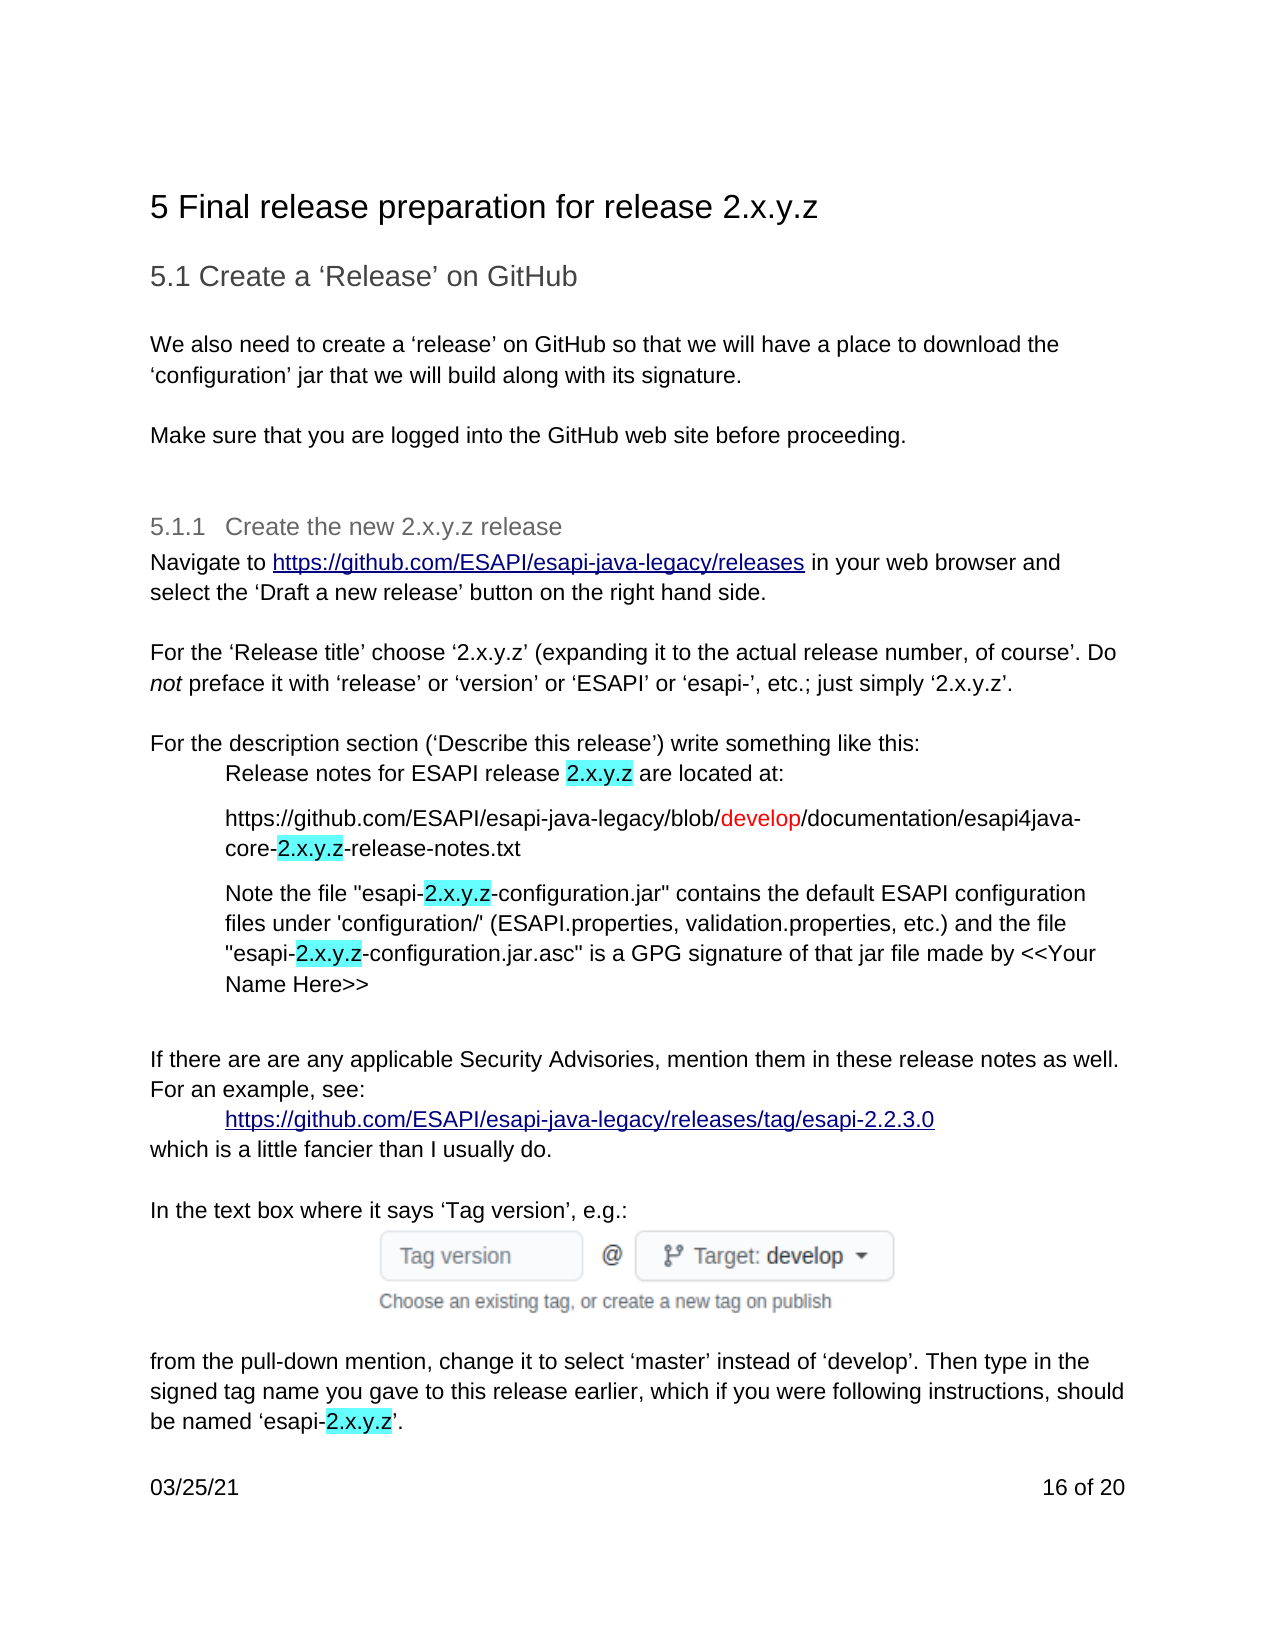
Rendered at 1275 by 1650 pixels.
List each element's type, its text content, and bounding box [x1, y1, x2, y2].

text which is a little fancier than I usually do. [150, 1136, 1125, 1162]
subtitle Create a ‘Release’ on GitHub [150, 259, 1125, 293]
text https://github.com/ESAPI/esapi-java-legacy/blob/develop/documentation/esapi4java-core-2.x.y.z-release-notes.txt [225, 805, 1125, 861]
text In the text box where it says ‘Tag version’, e.g.: [150, 1197, 1125, 1223]
text Release notes for ESAPI release 2.x.y.z are located at: [225, 760, 1125, 786]
text For the ‘Release title’ choose ‘2.x.y.z’ (expanding it to the actual release number, of course’. Do not preface it with ‘release’ or ‘version’ or ‘ESAPI’ or ‘esapi-’, etc.; just simply ‘2.x.y.z’. [150, 639, 1125, 696]
text https://github.com/ESAPI/esapi-java-legacy/releases/tag/esapi-2.2.3.0 [225, 1106, 1125, 1132]
text Note the file "esapi-2.x.y.z-configuration.jar" contains the default ESAPI configuration files under 'configuration/' (ESAPI.properties, validation.properties, etc.) and the file "esapi-2.x.y.z-configuration.jar.asc" is a GPG signature of that jar file made by <<Your Name Here>> [225, 880, 1125, 997]
text We also need to create a ‘release’ on GitHub so that we will have a place to download the ‘configuration’ jar that we will build along with its signature. [150, 331, 1125, 388]
subtitle Create the new 2.x.y.z release [150, 512, 1125, 540]
text If there are are any applicable Security Advisories, mention them in these release notes as well. For an example, see: [150, 1046, 1125, 1102]
subtitle Final release preparation for release 2.x.y.z [150, 187, 1125, 226]
text Navigate to https://github.com/ESAPI/esapi-java-legacy/releases in your web browser and select the ‘Draft a new release’ button on the right hand side. [150, 549, 1125, 605]
text Make sure that you are logged into the GitHub web site before proceeding. [150, 422, 1125, 448]
text from the pull-down mention, change it to select ‘master’ instead of ‘develop’. Then type in the signed tag name you gave to this release earlier, which if you were following instructions, should be named ‘esapi-2.x.y.z’. [150, 1348, 1125, 1434]
picture [374, 1226, 901, 1321]
text For the description section (‘Describe this release’) write something like this: [150, 730, 1125, 756]
